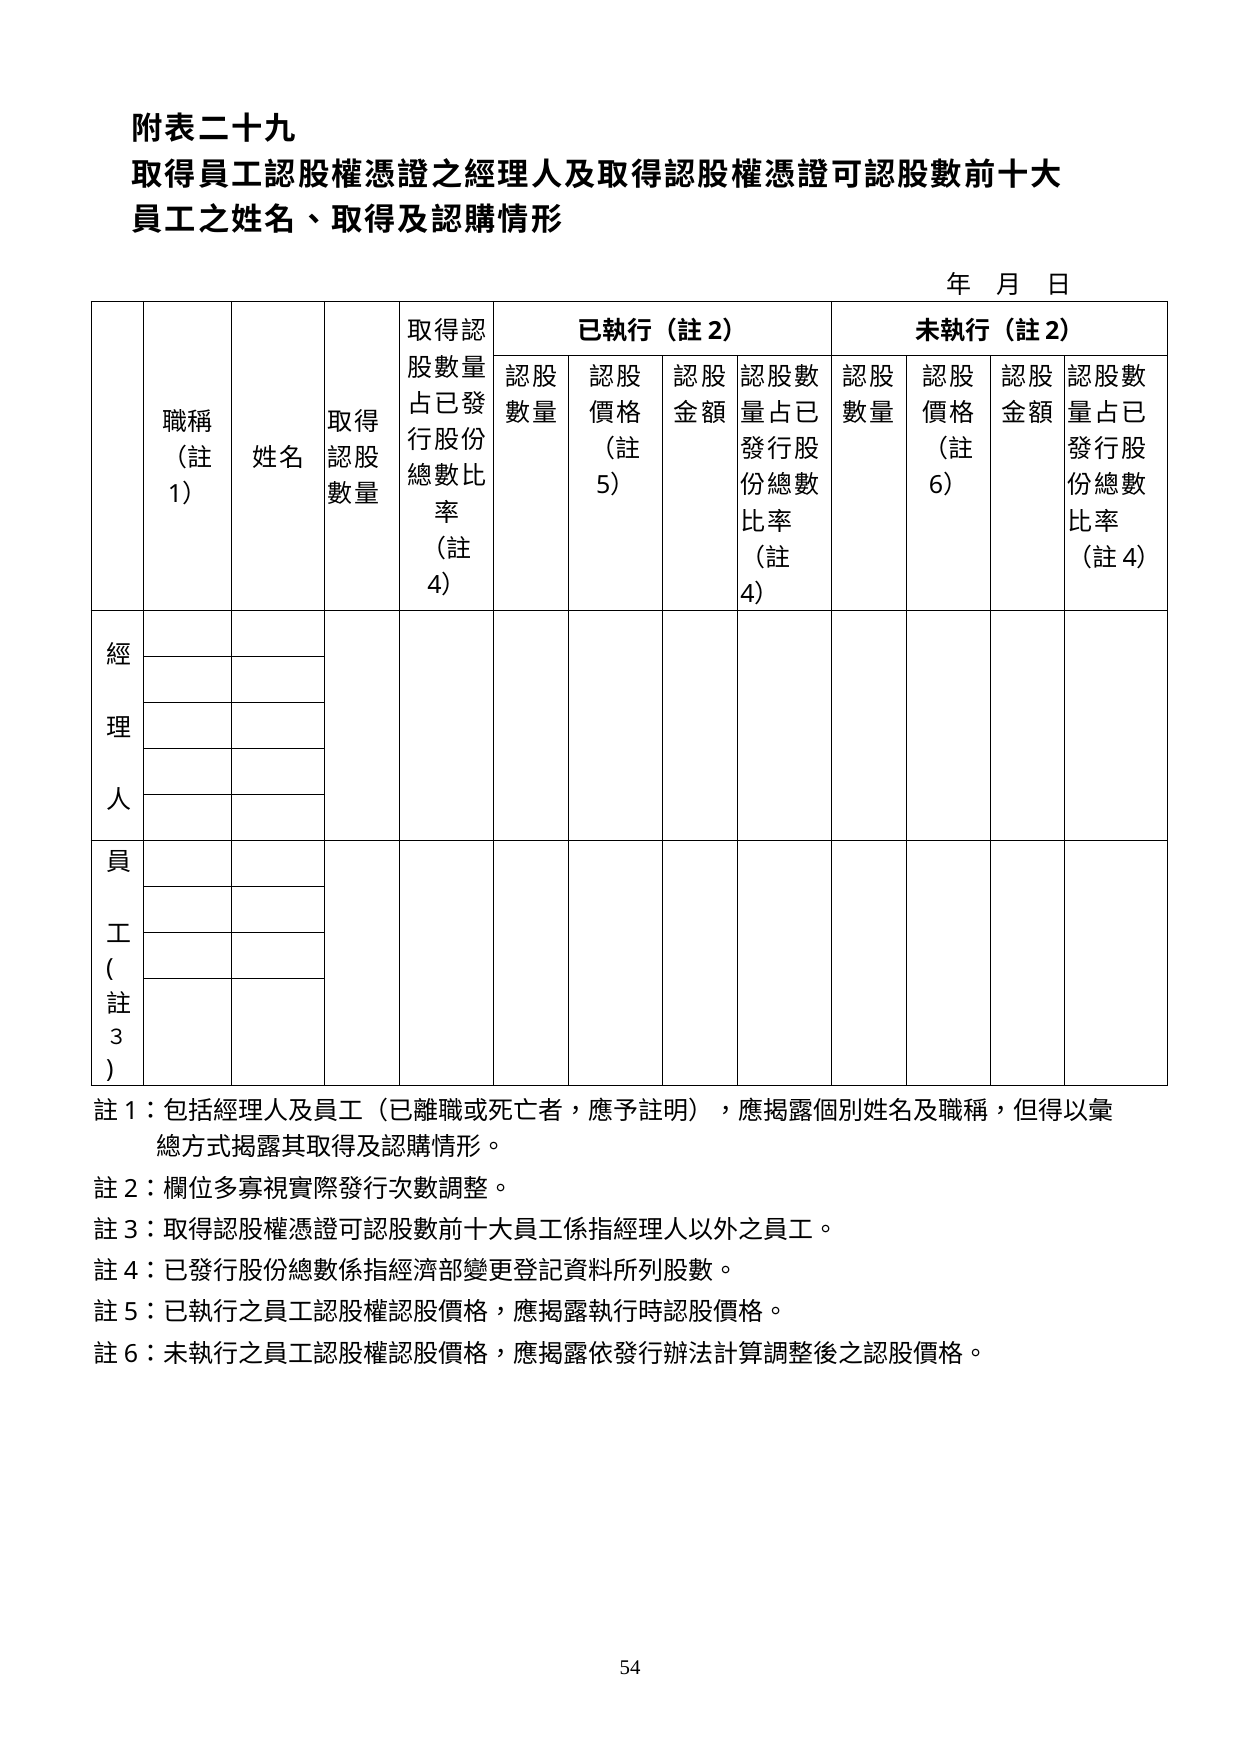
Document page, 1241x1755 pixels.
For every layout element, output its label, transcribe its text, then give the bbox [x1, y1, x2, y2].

table_cell [144, 841, 231, 886]
text 註1：包括經理人及員工（已離職或死亡者，應予註明），應揭露個別姓名及職稱，但得以彙總方式揭露其取得及認購情形。 [94, 1091, 1128, 1163]
table_cell [832, 841, 906, 1084]
text 附表二十九 [131, 103, 1128, 149]
table_cell 認股 價格 （註5） [569, 356, 662, 610]
table_cell 認股 數量 [832, 356, 906, 610]
table_cell [1065, 611, 1167, 840]
table_cell [232, 795, 324, 840]
table_header 未執行（註2） [832, 302, 1167, 355]
table_cell [738, 611, 831, 840]
table_cell [325, 841, 399, 1084]
table_cell [232, 749, 324, 794]
table_cell [232, 611, 324, 656]
text 取得員工認股權憑證之經理人及取得認股權憑證可認股數前十大員工之姓名、取得及認購情形 [131, 149, 1071, 239]
text 註3：取得認股權憑證可認股數前十大員工係指經理人以外之員工。 [94, 1209, 1128, 1246]
table_cell [232, 703, 324, 748]
text 註4：已發行股份總數係指經濟部變更登記資料所列股數。 [94, 1251, 1128, 1287]
table_header 取得認股數量占已發行股份總數比率 （註4） [400, 302, 493, 610]
table_cell [144, 887, 231, 932]
table_cell 認股 價格 （註6） [907, 356, 990, 610]
table_cell 認股 金額 [663, 356, 737, 610]
table_cell [144, 979, 231, 1084]
table_cell [494, 841, 568, 1084]
table_cell [663, 611, 737, 840]
table_cell [144, 703, 231, 748]
table_cell [494, 611, 568, 840]
text 註2：欄位多寡視實際發行次數調整。 [94, 1168, 1128, 1204]
table_cell [232, 933, 324, 978]
table_header 職稱 （註1） [144, 302, 231, 610]
table_cell [144, 749, 231, 794]
table_header [92, 302, 143, 610]
table_cell [832, 611, 906, 840]
table_cell [400, 841, 493, 1084]
table_cell [907, 841, 990, 1084]
table_cell 認股金額 [991, 356, 1064, 610]
text 年 月 日 [131, 264, 1071, 301]
table_cell 認股數量占已發行股份總數比率 （註4） [738, 356, 831, 610]
text 註5：已執行之員工認股權認股價格，應揭露執行時認股價格。 [94, 1292, 1128, 1328]
table_cell [569, 611, 662, 840]
text 註6：未執行之員工認股權認股價格，應揭露依發行辦法計算調整後之認股價格。 [94, 1333, 1128, 1369]
table_cell [400, 611, 493, 840]
table_cell [232, 887, 324, 932]
table_cell [1065, 841, 1167, 1084]
table_header 已執行（註2） [494, 302, 831, 355]
table_cell [144, 933, 231, 978]
table_cell [991, 611, 1064, 840]
table_cell [232, 841, 324, 886]
table_header 姓名 [232, 302, 324, 610]
table_cell [232, 979, 324, 1084]
table_cell 員 工(註３) [92, 841, 143, 1084]
table_cell [738, 841, 831, 1084]
table_cell [991, 841, 1064, 1084]
table_cell [144, 657, 231, 702]
table_cell [232, 657, 324, 702]
table_cell [907, 611, 990, 840]
table_cell [325, 611, 399, 840]
table_cell [144, 795, 231, 840]
table_cell [663, 841, 737, 1084]
table_cell 認股 數量 [494, 356, 568, 610]
table_cell [144, 611, 231, 656]
table_header 取得認股數量 [325, 302, 399, 610]
table_cell [569, 841, 662, 1084]
table_cell 認股數量占已發行股份總數比率 （註4） [1065, 356, 1167, 610]
table_cell 經 理 人 [92, 611, 143, 840]
